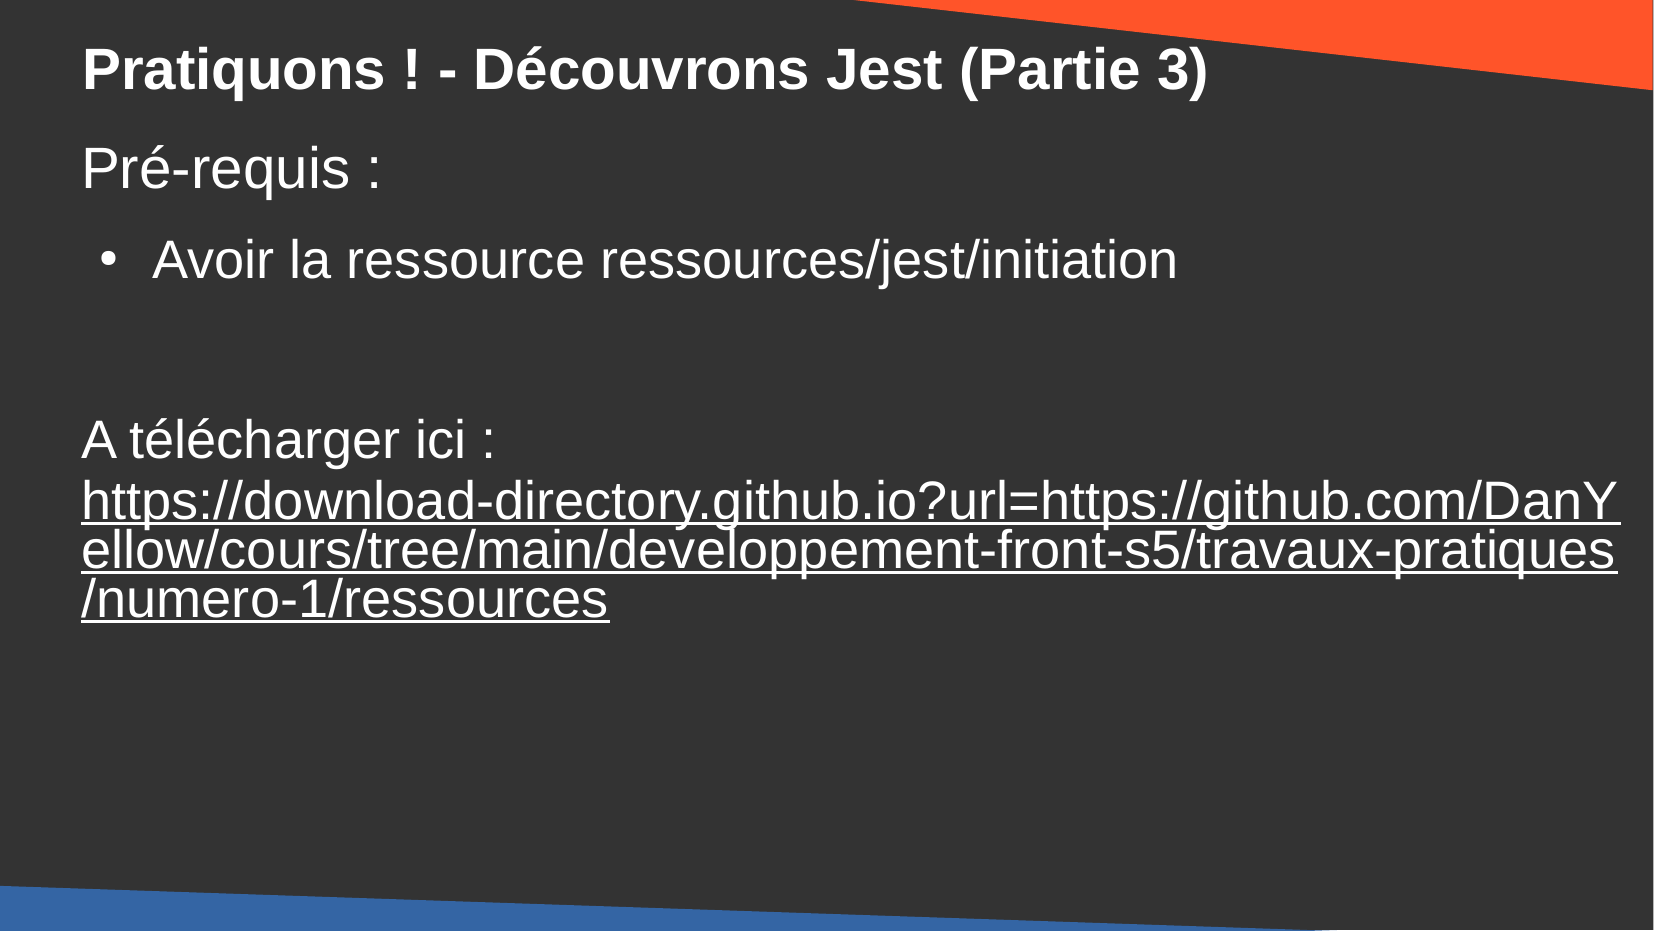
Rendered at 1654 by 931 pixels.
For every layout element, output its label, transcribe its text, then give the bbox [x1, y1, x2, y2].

title Pratiquons ! - Découvrons Jest (Partie 3) [82, 37, 1571, 114]
text_box [0, 885, 1337, 931]
text_box [853, 0, 1653, 91]
list Pré-requis : Avoir la ressource ressources/jest/initiation A télécharger ici : https://download-directory.github.io?url=https://github.com/DanYellow/cours/tree/main/developpement-front-s5/travaux-pratiques/numero-1/ressources [81, 135, 1621, 721]
